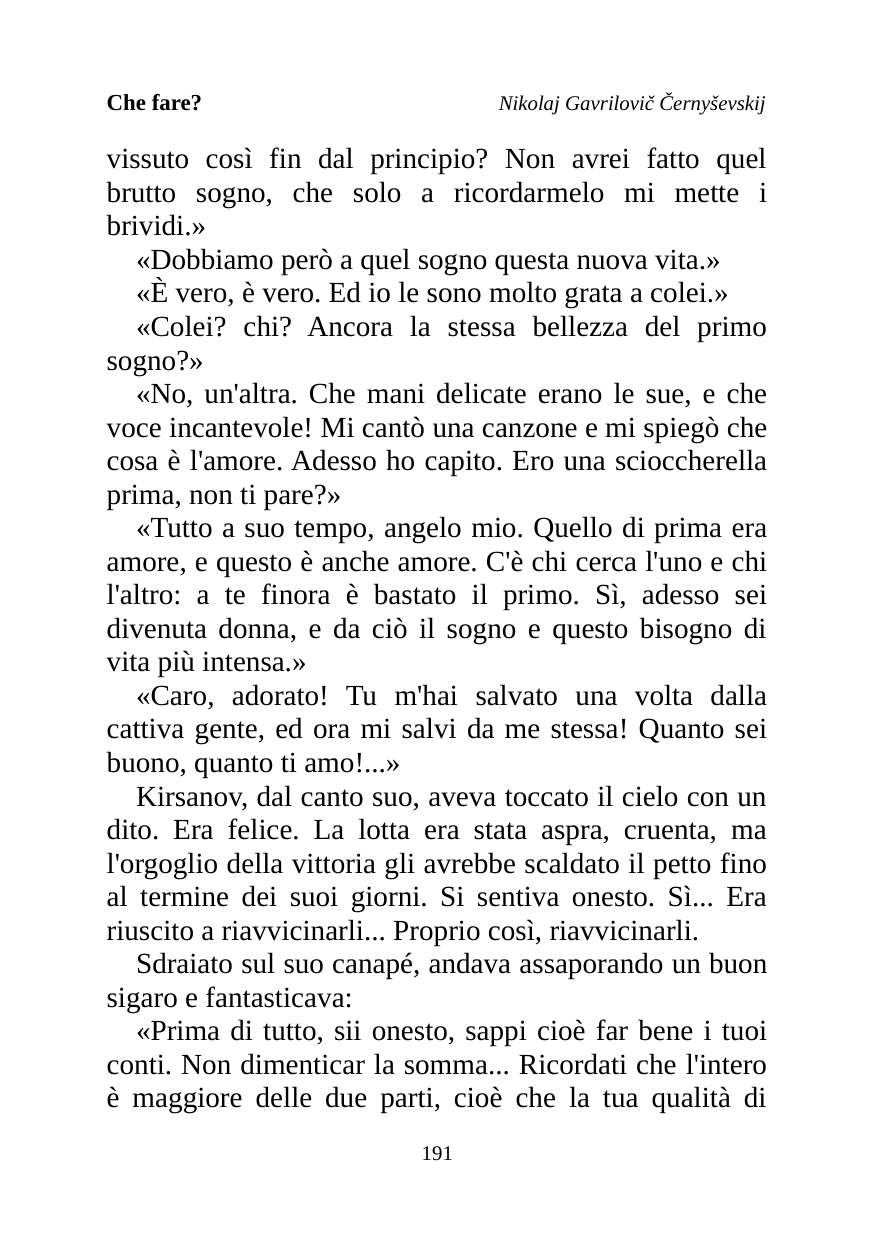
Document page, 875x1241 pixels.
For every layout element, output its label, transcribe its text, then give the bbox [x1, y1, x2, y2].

text «Caro, adorato! Tu m'hai salvato una volta dalla cattiva gente, ed ora mi salvi da me stessa! Quanto sei buono, quanto ti amo!...» [106, 678, 768, 779]
text «È vero, è vero. Ed io le sono molto grata a colei.» [106, 276, 768, 309]
text «No, un'altra. Che mani delicate erano le sue, e che voce incantevole! Mi cantò una canzone e mi spiegò che cosa è l'amore. Adesso ho capito. Ero una scioccherella prima, non ti pare?» [106, 376, 768, 510]
text vissuto così fin dal principio? Non avrei fatto quel brutto sogno, che solo a ricordarmelo mi mette i brividi.» [106, 141, 768, 242]
text «Dobbiamo però a quel sogno questa nuova vita.» [106, 242, 768, 276]
text Kirsanov, dal canto suo, aveva toccato il cielo con un dito. Era felice. La lotta era stata aspra, cruenta, ma l'orgoglio della vittoria gli avrebbe scaldato il petto fino al termine dei suoi giorni. Si sentiva onesto. Sì... Era riuscito a riavvicinarli... Proprio così, riavvicinarli. [106, 779, 768, 946]
text «Tutto a suo tempo, angelo mio. Quello di prima era amore, e questo è anche amore. C'è chi cerca l'uno e chi l'altro: a te finora è bastato il primo. Sì, adesso sei divenuta donna, e da ciò il sogno e questo bisogno di vita più intensa.» [106, 510, 768, 678]
text Sdraiato sul suo canapé, andava assaporando un buon sigaro e fantasticava: [106, 946, 768, 1013]
text «Prima di tutto, sii onesto, sappi cioè far bene i tuoi conti. Non dimenticar la somma... Ricordati che l'intero è maggiore delle due parti, cioè che la tua qualità di [106, 1013, 768, 1114]
text «Colei? chi? Ancora la stessa bellezza del primo sogno?» [106, 309, 768, 376]
